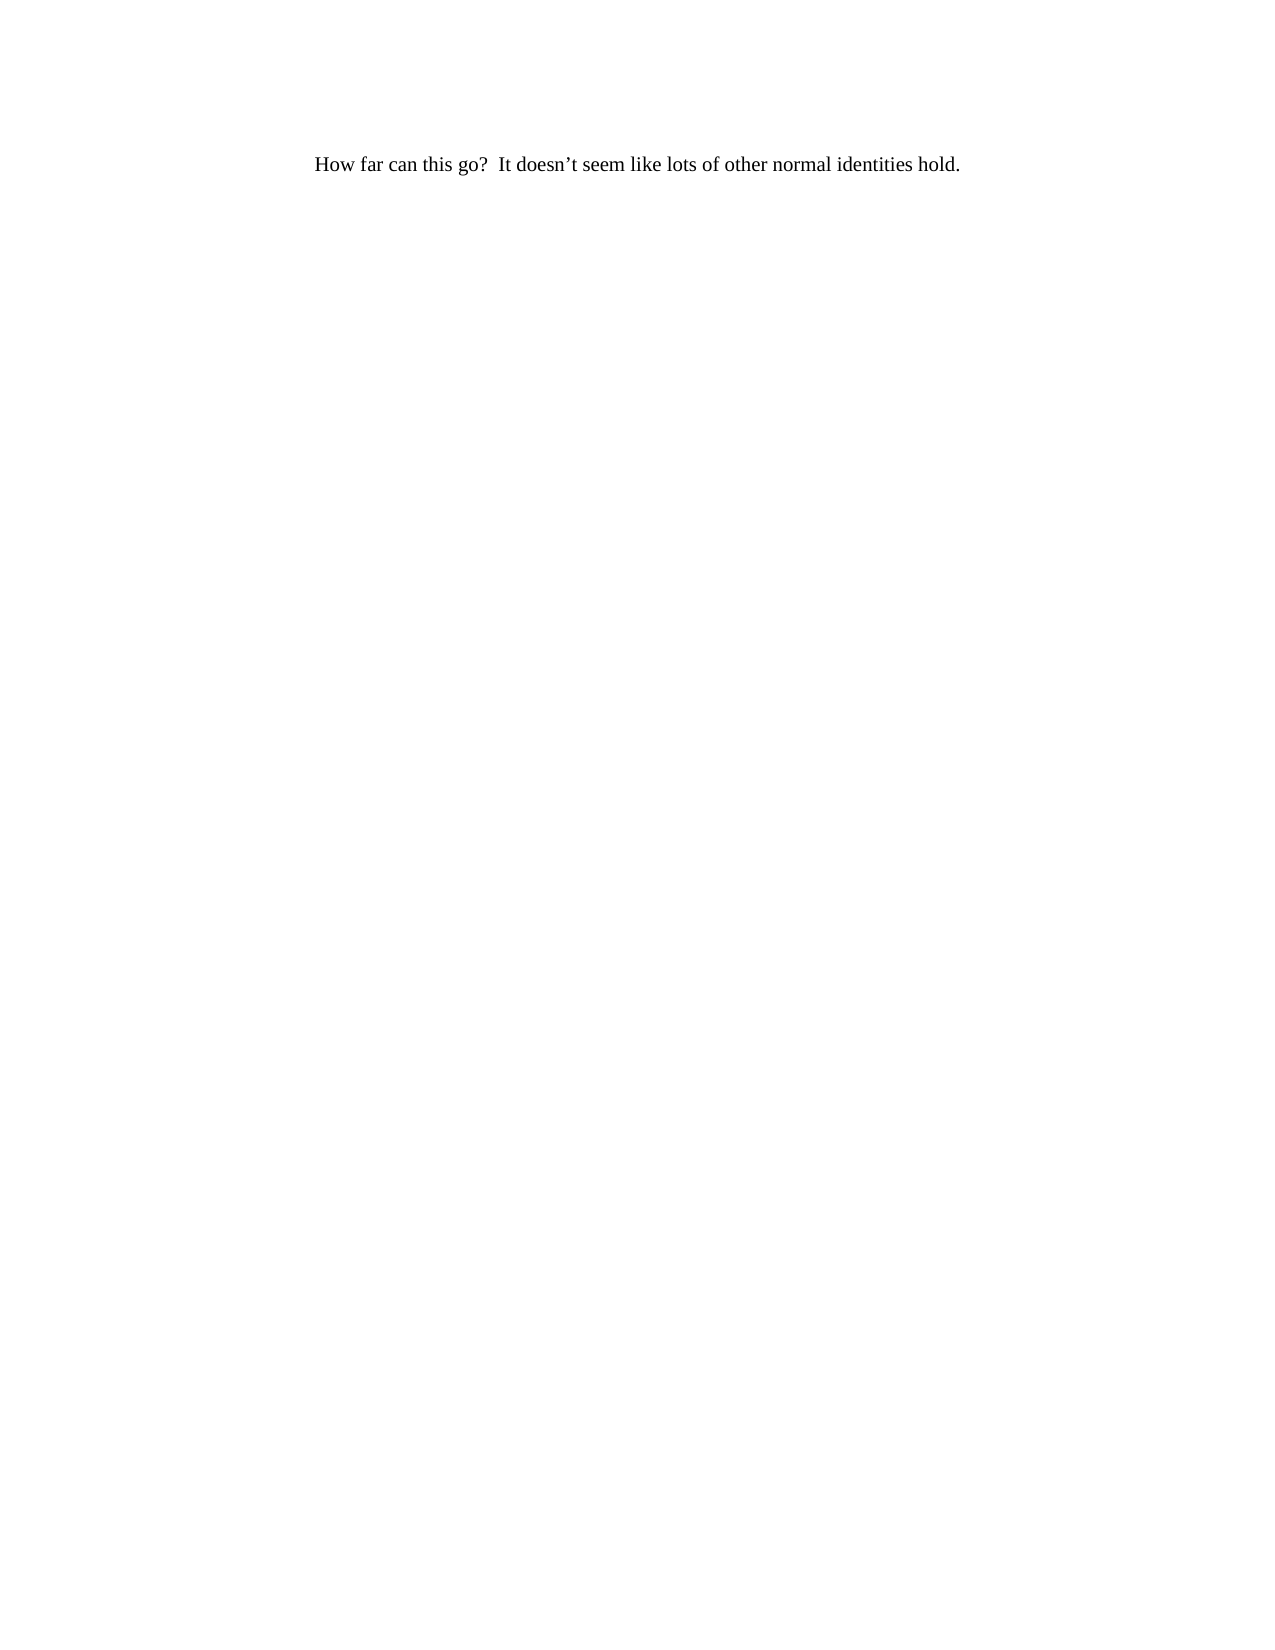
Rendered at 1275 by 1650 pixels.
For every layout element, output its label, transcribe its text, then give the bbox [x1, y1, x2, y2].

text How far can this go? It doesn’t seem like lots of other normal identities hold. [118, 152, 1157, 176]
